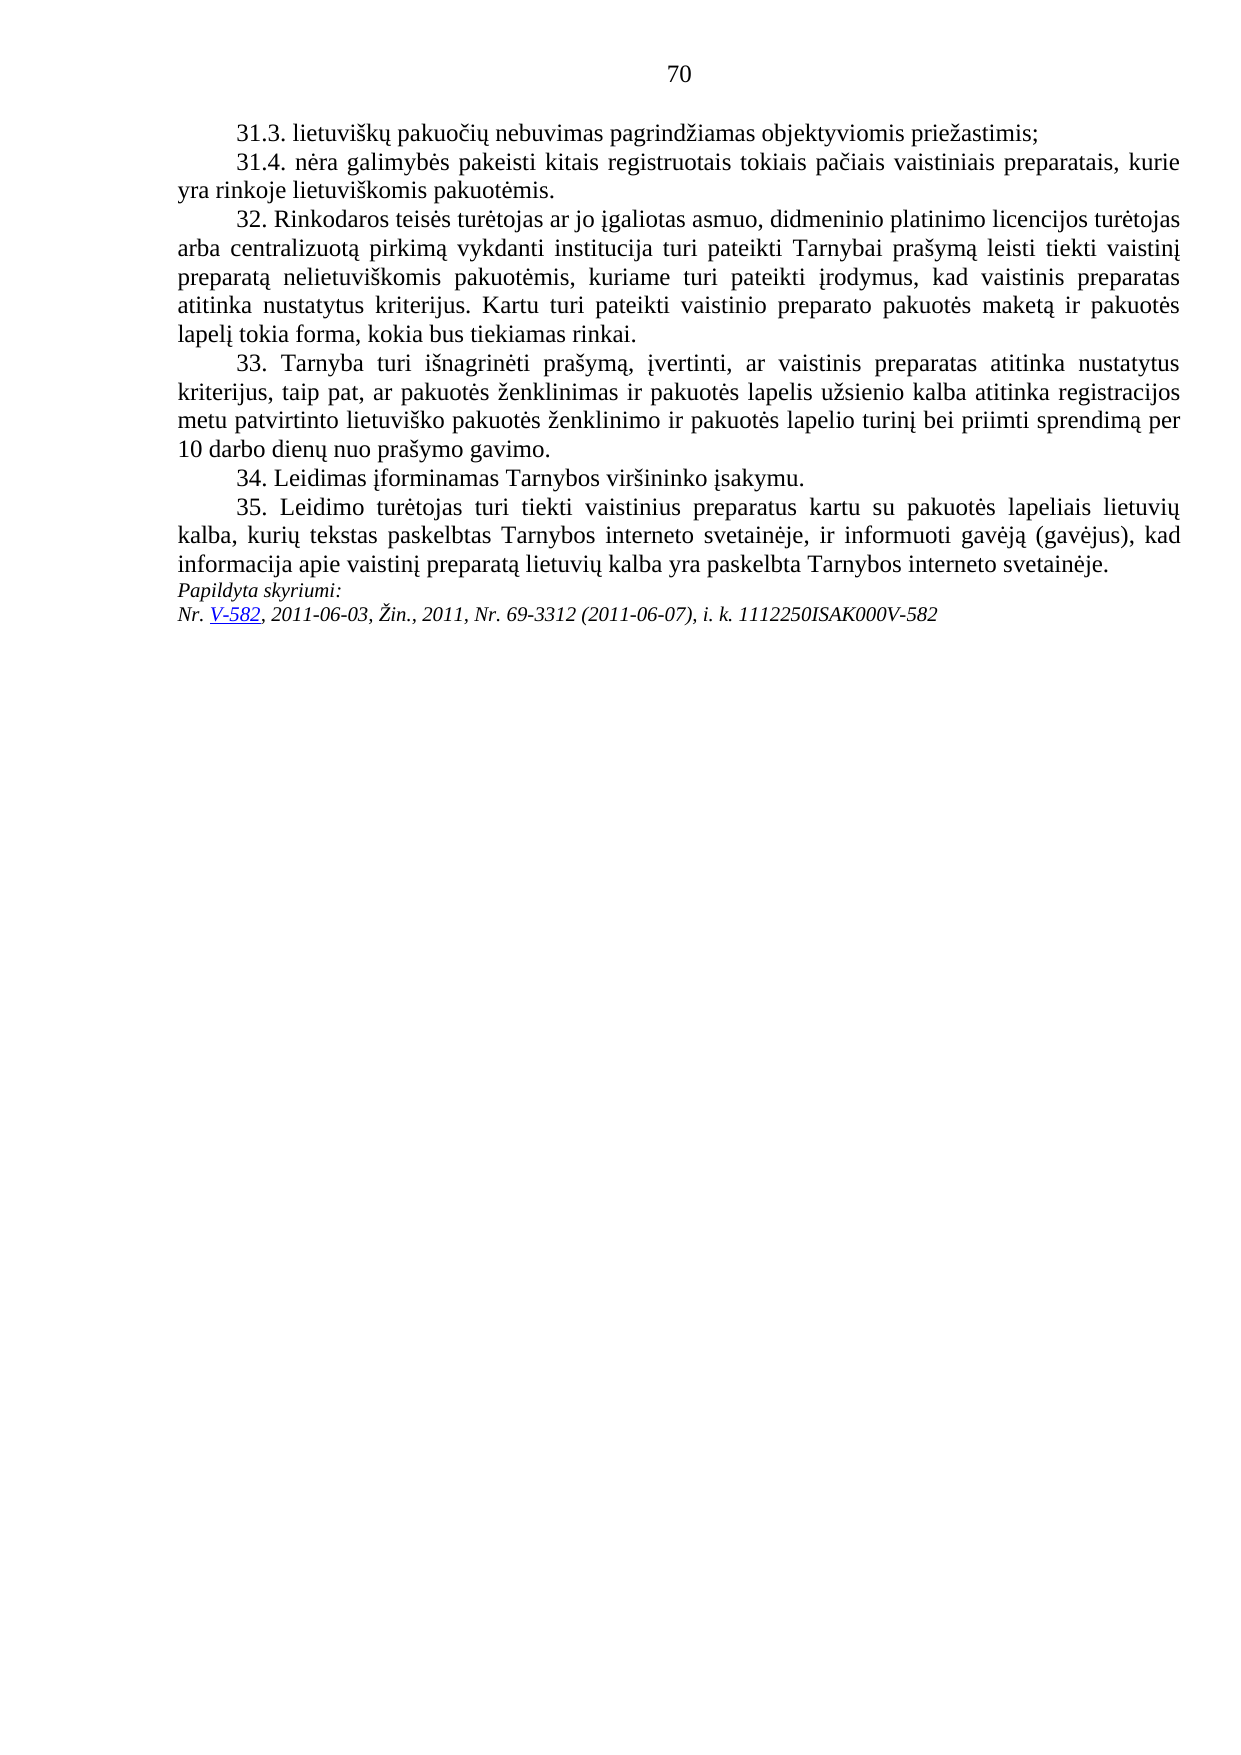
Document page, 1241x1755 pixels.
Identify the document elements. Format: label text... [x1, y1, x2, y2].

text 34. Leidimas įforminamas Tarnybos viršininko įsakymu. [177, 463, 1181, 492]
text 31.4. nėra galimybės pakeisti kitais registruotais tokiais pačiais vaistiniais preparatais, kurie yra rinkoje lietuviškomis pakuotėmis. [177, 147, 1181, 204]
text Papildyta skyriumi: [177, 578, 1181, 602]
text 35. Leidimo turėtojas turi tiekti vaistinius preparatus kartu su pakuotės lapeliais lietuvių kalba, kurių tekstas paskelbtas Tarnybos interneto svetainėje, ir informuoti gavėją (gavėjus), kad informacija apie vaistinį preparatą lietuvių kalba yra paskelbta Tarnybos interneto svetainėje. [177, 492, 1181, 578]
text Nr. V-582, 2011-06-03, Žin., 2011, Nr. 69-3312 (2011-06-07), i. k. 1112250ISAK000V-582 [177, 602, 1181, 626]
text 33. Tarnyba turi išnagrinėti prašymą, įvertinti, ar vaistinis preparatas atitinka nustatytus kriterijus, taip pat, ar pakuotės ženklinimas ir pakuotės lapelis užsienio kalba atitinka registracijos metu patvirtinto lietuviško pakuotės ženklinimo ir pakuotės lapelio turinį bei priimti sprendimą per 10 darbo dienų nuo prašymo gavimo. [177, 348, 1181, 463]
text 31.3. lietuviškų pakuočių nebuvimas pagrindžiamas objektyviomis priežastimis; [177, 118, 1181, 147]
text 32. Rinkodaros teisės turėtojas ar jo įgaliotas asmuo, didmeninio platinimo licencijos turėtojas arba centralizuotą pirkimą vykdanti institucija turi pateikti Tarnybai prašymą leisti tiekti vaistinį preparatą nelietuviškomis pakuotėmis, kuriame turi pateikti įrodymus, kad vaistinis preparatas atitinka nustatytus kriterijus. Kartu turi pateikti vaistinio preparato pakuotės maketą ir pakuotės lapelį tokia forma, kokia bus tiekiamas rinkai. [177, 204, 1181, 348]
